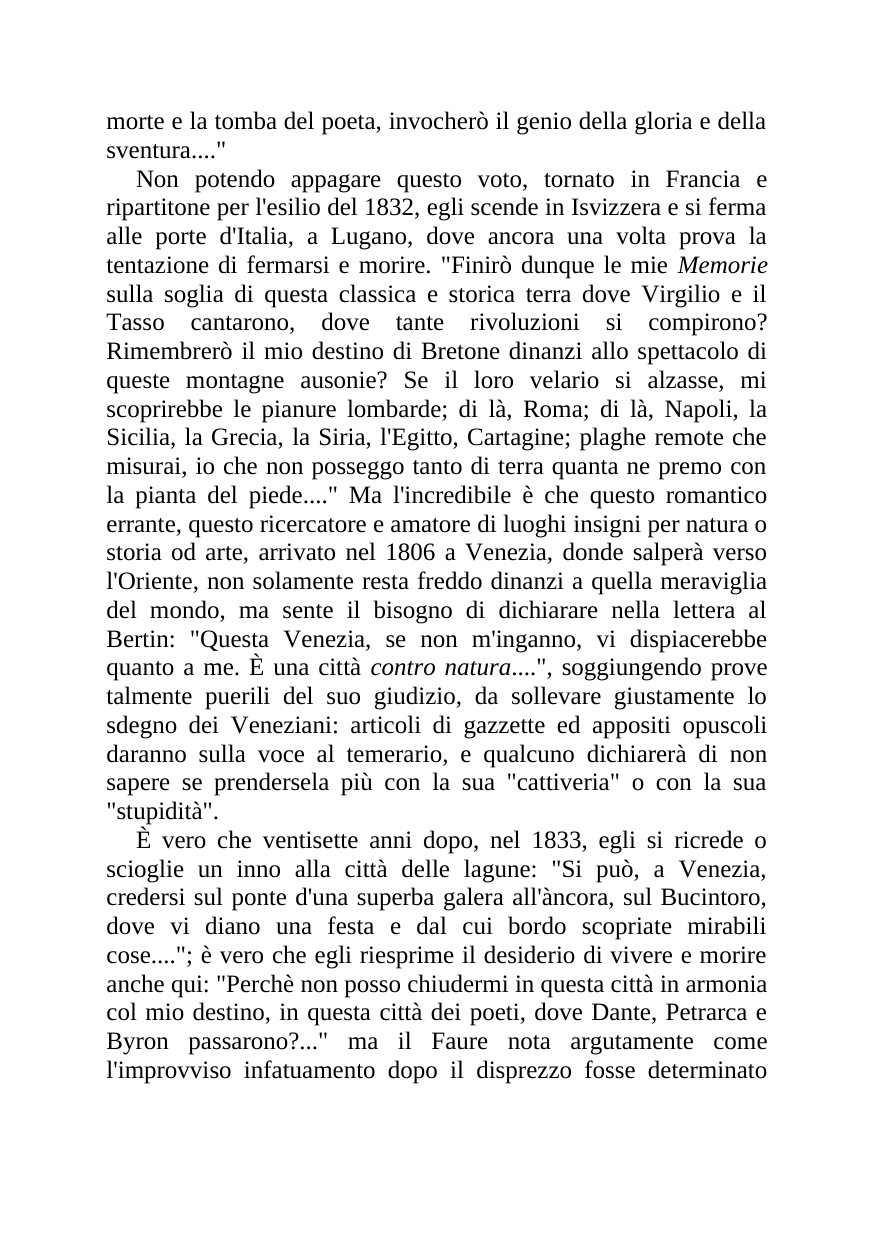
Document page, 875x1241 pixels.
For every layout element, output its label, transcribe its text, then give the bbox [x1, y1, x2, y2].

text morte e la tomba del poeta, invocherò il genio della gloria e della sventura...." [106, 106, 768, 164]
text È vero che ventisette anni dopo, nel 1833, egli si ricrede o scioglie un inno alla città delle lagune: "Si può, a Venezia, credersi sul ponte d'una superba galera all'àncora, sul Bucintoro, dove vi diano una festa e dal cui bordo scopriate mirabili cose...."; è vero che egli riesprime il desiderio di vivere e morire anche qui: "Perchè non posso chiudermi in questa città in armonia col mio destino, in questa città dei poeti, dove Dante, Petrarca e Byron passarono?..." ma il Faure nota argutamente come l'improvviso infatuamento dopo il disprezzo fosse determinato [106, 825, 768, 1084]
text Non potendo appagare questo voto, tornato in Francia e ripartitone per l'esilio del 1832, egli scende in Isvizzera e si ferma alle porte d'Italia, a Lugano, dove ancora una volta prova la tentazione di fermarsi e morire. "Finirò dunque le mie Memorie sulla soglia di questa classica e storica terra dove Virgilio e il Tasso cantarono, dove tante rivoluzioni si compirono? Rimembrerò il mio destino di Bretone dinanzi allo spettacolo di queste montagne ausonie? Se il loro velario si alzasse, mi scoprirebbe le pianure lombarde; di là, Roma; di là, Napoli, la Sicilia, la Grecia, la Siria, l'Egitto, Cartagine; plaghe remote che misurai, io che non posseggo tanto di terra quanta ne premo con la pianta del piede...." Ma l'incredibile è che questo romantico errante, questo ricercatore e amatore di luoghi insigni per natura o storia od arte, arrivato nel 1806 a Venezia, donde salperà verso l'Oriente, non solamente resta freddo dinanzi a quella meraviglia del mondo, ma sente il bisogno di dichiarare nella lettera al Bertin: "Questa Venezia, se non m'inganno, vi dispiacerebbe quanto a me. È una città contro natura....", soggiungendo prove talmente puerili del suo giudizio, da sollevare giustamente lo sdegno dei Veneziani: articoli di gazzette ed appositi opuscoli daranno sulla voce al temerario, e qualcuno dichiarerà di non sapere se prendersela più con la sua "cattiveria" o con la sua "stupidità". [106, 164, 768, 825]
